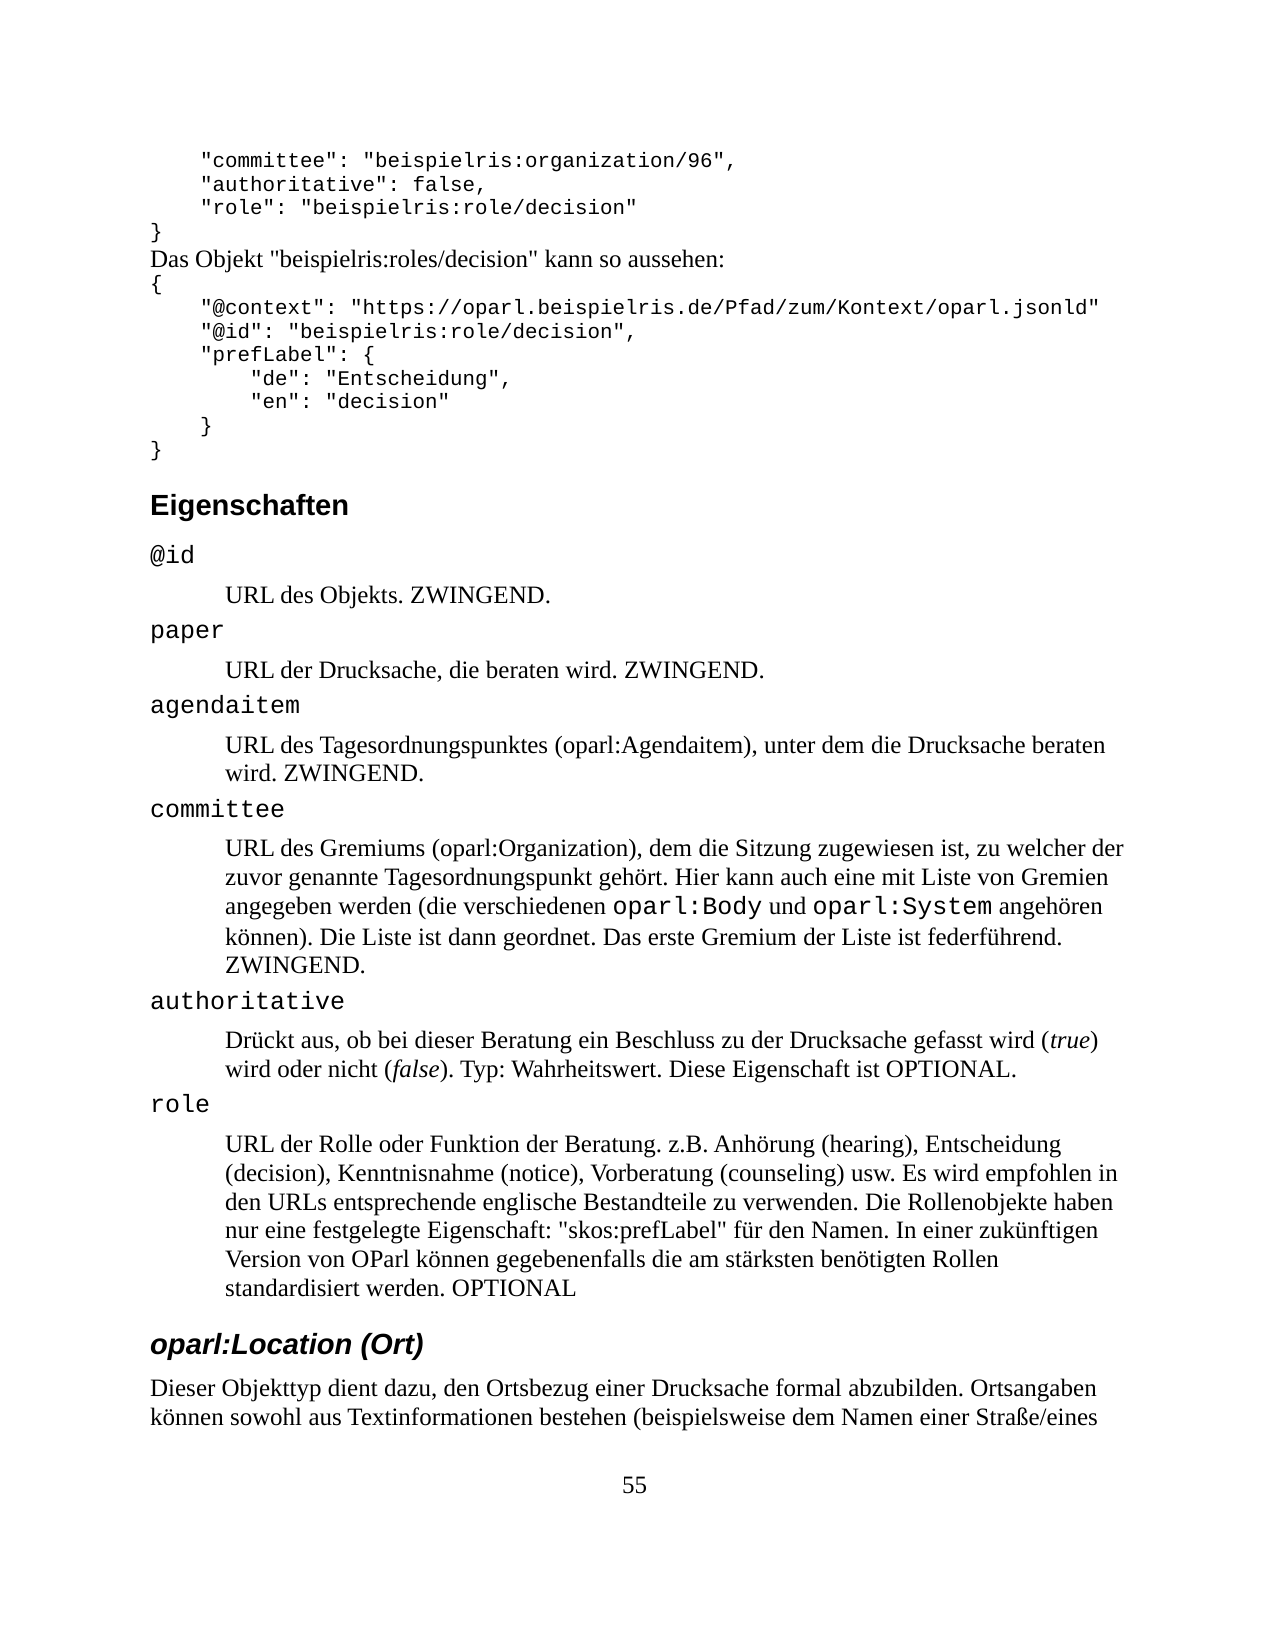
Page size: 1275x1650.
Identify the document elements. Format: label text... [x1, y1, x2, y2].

text } [150, 221, 1125, 244]
text Das Objekt "beispielris:roles/decision" kann so aussehen: [150, 244, 1125, 273]
text committee [150, 796, 1125, 824]
text Dieser Objekttyp dient dazu, den Ortsbezug einer Drucksache formal abzubilden. Ortsangaben können sowohl aus Textinformationen bestehen (beispielsweise dem Namen einer Straße/eines [150, 1373, 1125, 1430]
text "@id": "beispielris:role/decision", [150, 321, 1125, 344]
text role [150, 1092, 1125, 1120]
subtitle Eigenschaften [150, 487, 1125, 521]
text "en": "decision" [150, 392, 1125, 415]
text } [150, 439, 1125, 462]
text URL der Rolle oder Funktion der Beratung. z.B. Anhörung (hearing), Entscheidung (decision), Kenntnisnahme (notice), Vorberatung (counseling) usw. Es wird empfohlen in den URLs entsprechende englische Bestandteile zu verwenden. Die Rollenobjekte haben nur eine festgelegte Eigenschaft: "skos:prefLabel" für den Namen. In einer zukünftigen Version von OParl können gegebenenfalls die am stärksten benötigten Rollen standardisiert werden. OPTIONAL [225, 1129, 1125, 1302]
text agendaitem [150, 692, 1125, 721]
text "prefLabel": { [150, 344, 1125, 368]
subtitle oparl:Location (Ort) [150, 1327, 1125, 1360]
text "committee": "beispielris:organization/96", [150, 150, 1125, 174]
text { [150, 273, 1125, 297]
text paper [150, 617, 1125, 646]
text URL des Gremiums (oparl:Organization), dem die Sitzung zugewiesen ist, zu welcher der zuvor genannte Tagesordnungspunkt gehört. Hier kann auch eine mit Liste von Gremien angegeben werden (die verschiedenen oparl:Body und oparl:System angehören können). Die Liste ist dann geordnet. Das erste Gremium der Liste ist federführend. ZWINGEND. [225, 833, 1125, 979]
text Drückt aus, ob bei dieser Beratung ein Beschluss zu der Drucksache gefasst wird (true) wird oder nicht (false). Typ: Wahrheitswert. Diese Eigenschaft ist OPTIONAL. [225, 1026, 1125, 1083]
text "@context": "https://oparl.beispielris.de/Pfad/zum/Kontext/oparl.jsonld" [150, 297, 1125, 321]
text @id [150, 542, 1125, 571]
text "de": "Entscheidung", [150, 368, 1125, 392]
text URL des Objekts. ZWINGEND. [225, 580, 1125, 608]
text "authoritative": false, [150, 174, 1125, 197]
text } [150, 415, 1125, 439]
text authoritative [150, 988, 1125, 1017]
text URL der Drucksache, die beraten wird. ZWINGEND. [225, 655, 1125, 683]
text "role": "beispielris:role/decision" [150, 197, 1125, 221]
text URL des Tagesordnungspunktes (oparl:Agendaitem), unter dem die Drucksache beraten wird. ZWINGEND. [225, 730, 1125, 787]
